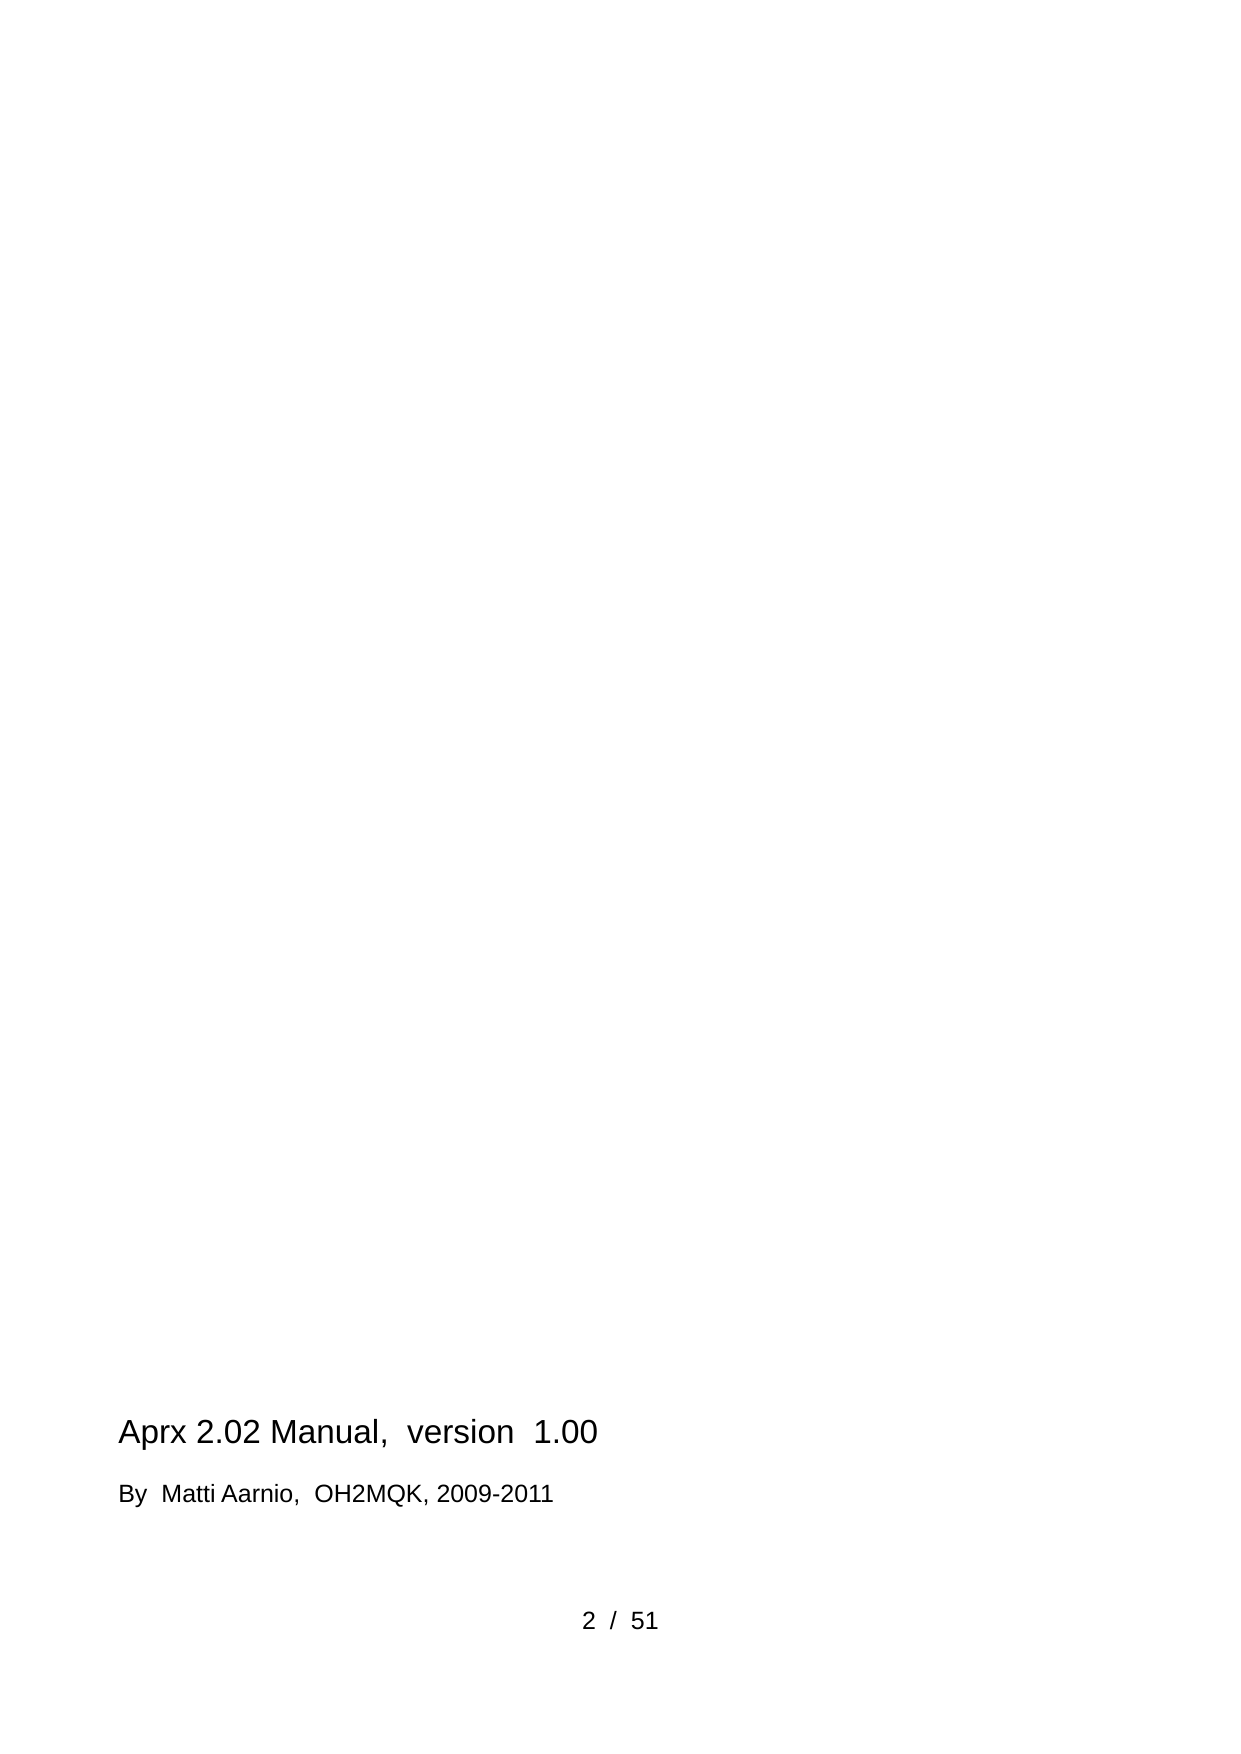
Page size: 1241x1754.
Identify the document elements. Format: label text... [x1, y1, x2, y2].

text By Matti Aarnio, OH2MQK, 2009-2011 [118, 1479, 1122, 1508]
text Aprx 2.02 Manual, version 1.00 [118, 1412, 1122, 1450]
